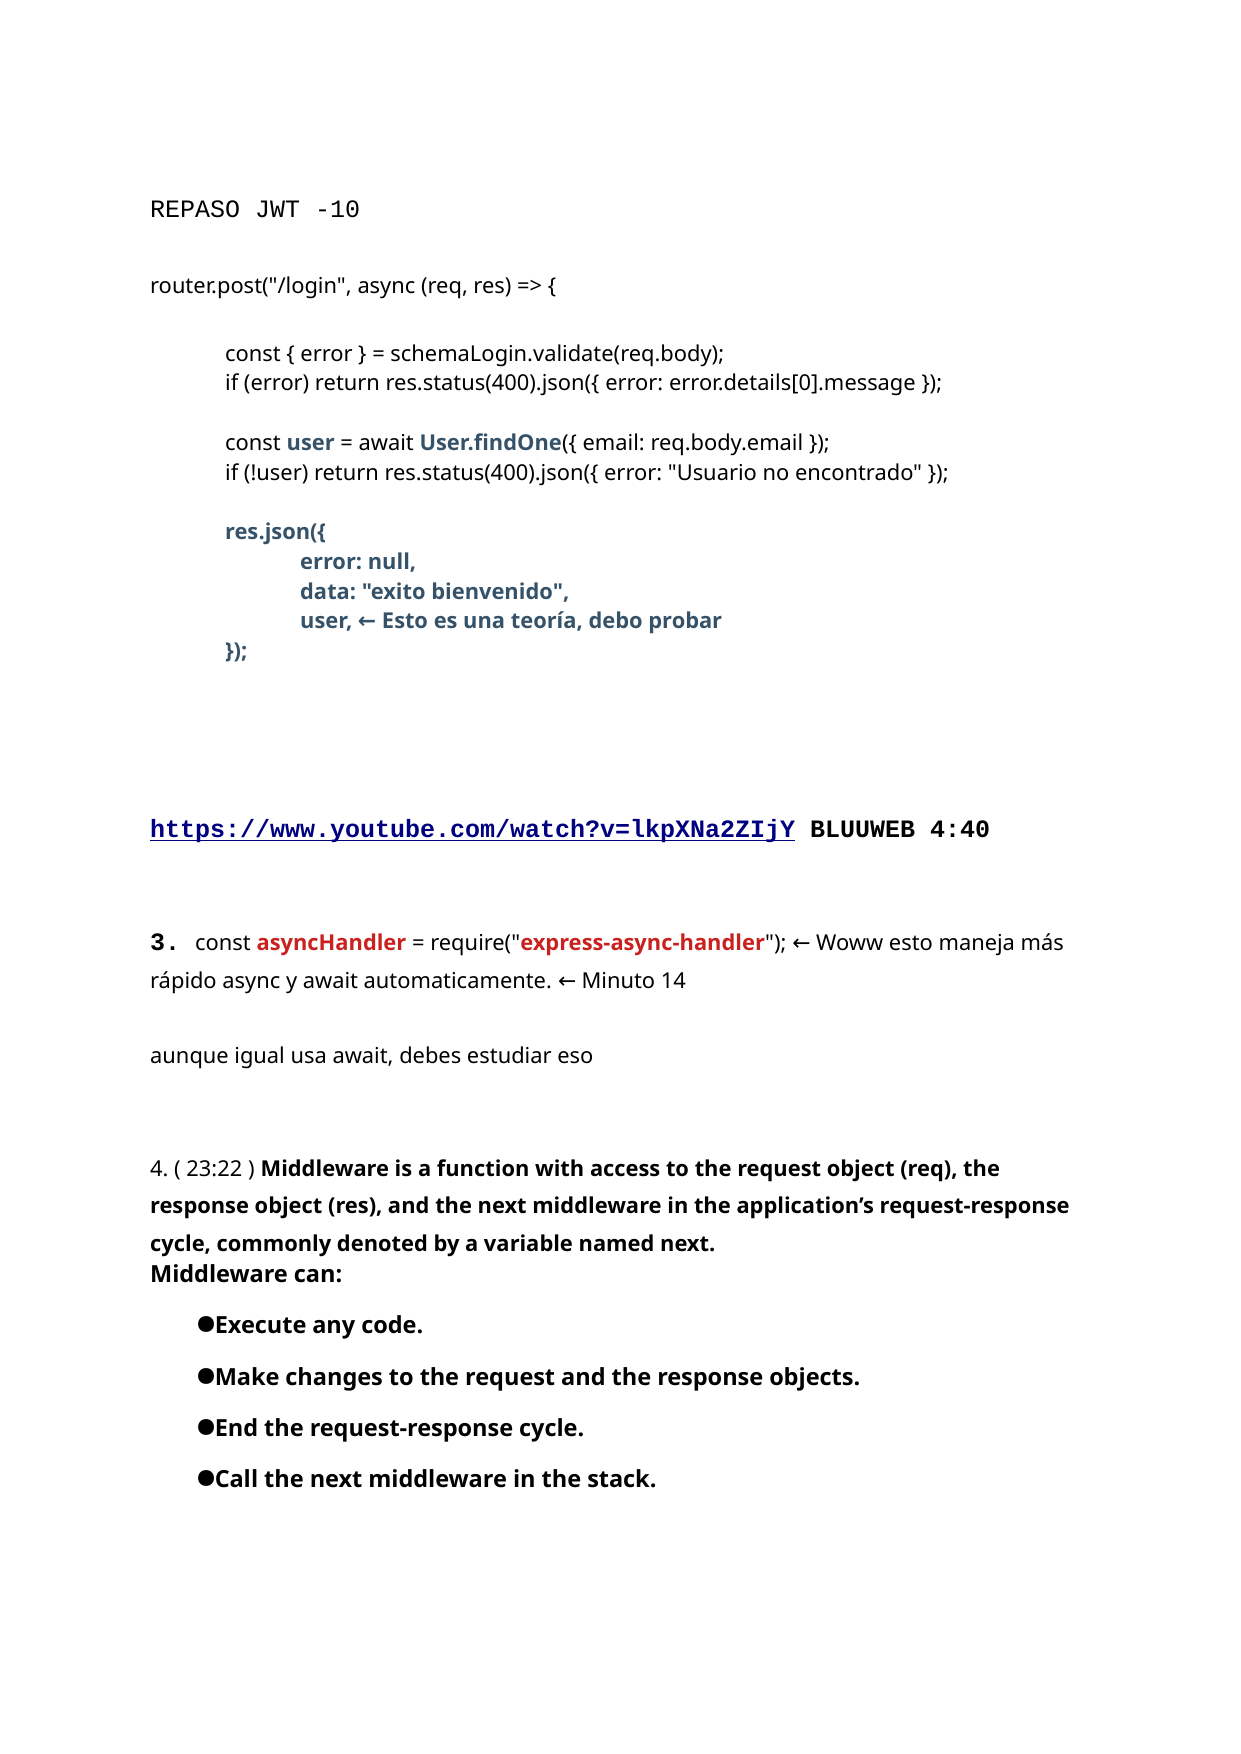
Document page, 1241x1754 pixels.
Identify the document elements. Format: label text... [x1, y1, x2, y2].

text Middleware can: [150, 1257, 1090, 1289]
text user, ← Esto es una teoría, debo probar [150, 606, 1090, 635]
text data: "exito bienvenido", [150, 576, 1090, 606]
text aunque igual usa await, debes estudiar eso [150, 1032, 1090, 1070]
text res.json({ [150, 516, 1090, 546]
text if (error) return res.status(400).json({ error: error.details[0].message }); [150, 367, 1090, 397]
list End the request-response cycle. [150, 1411, 1090, 1443]
list Execute any code. [150, 1309, 1090, 1341]
list Make changes to the request and the response objects. [150, 1360, 1090, 1392]
text const user = await User.findOne({ email: req.body.email }); [150, 427, 1090, 457]
text 4. ( 23:22 ) Middleware is a function with access to the request object (req), the response object (res), and the next middleware in the application’s request-response cycle, commonly denoted by a variable named next. [150, 1145, 1090, 1257]
text https://www.youtube.com/watch?v=lkpXNa2ZIjY BLUUWEB 4:40 [150, 807, 1090, 845]
text 3. const asyncHandler = require("express-async-handler"); ← Woww esto maneja más rápido async y await automaticamente. ← Minuto 14 [150, 920, 1090, 995]
text REPASO JWT -10 [150, 187, 1090, 225]
list Call the next middleware in the stack. [150, 1463, 1090, 1495]
text if (!user) return res.status(400).json({ error: "Usuario no encontrado" }); [150, 457, 1090, 486]
text }); [150, 635, 1090, 665]
text router.post("/login", async (req, res) => { [150, 262, 1090, 300]
text const { error } = schemaLogin.validate(req.body); [150, 337, 1090, 367]
text error: null, [150, 546, 1090, 576]
